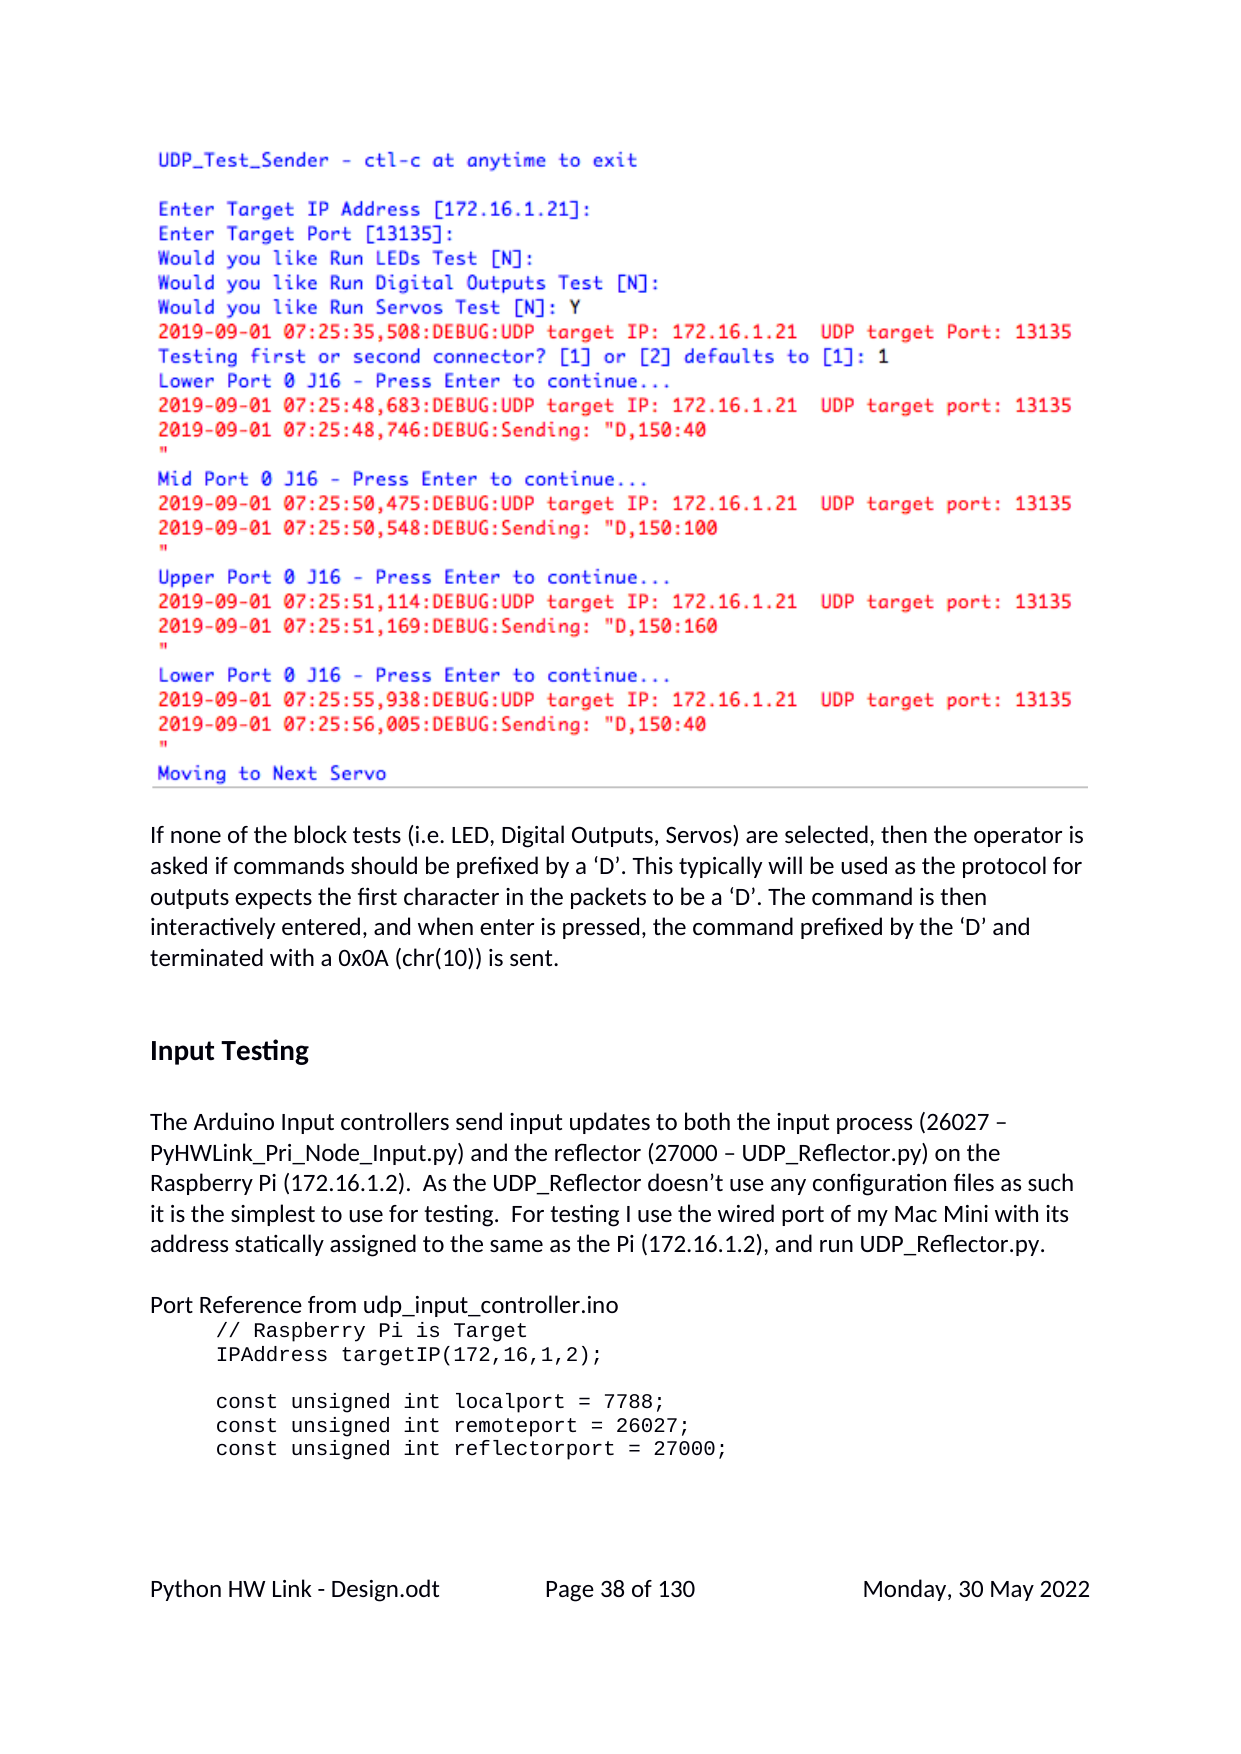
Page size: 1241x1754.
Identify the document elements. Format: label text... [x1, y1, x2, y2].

picture [152, 150, 1088, 790]
text The Arduino Input controllers send input updates to both the input process (26027 – PyHWLink_Pri_Node_Input.py) and the reflector (27000 – UDP_Reflector.py) on the Raspberry Pi (172.16.1.2). As the UDP_Reflector doesn’t use any configuration files as such it is the simplest to use for testing. For testing I use the wired port of my Mac Mini with its address statically assigned to the same as the Pi (172.16.1.2), and run UDP_Reflector.py. [150, 1106, 1090, 1259]
text const unsigned int reflectorport = 27000; [216, 1438, 1090, 1462]
subtitle Input Testing [150, 1032, 1090, 1068]
text IPAddress targetIP(172,16,1,2); [216, 1344, 1090, 1367]
text Port Reference from udp_input_controller.ino [150, 1289, 1090, 1320]
text const unsigned int remoteport = 26027; [216, 1415, 1090, 1438]
text // Raspberry Pi is Target [216, 1320, 1090, 1344]
text const unsigned int localport = 7788; [216, 1391, 1090, 1415]
text If none of the block tests (i.e. LED, Digital Outputs, Servos) are selected, then the operator is asked if commands should be prefixed by a ‘D’. This typically will be used as the protocol for outputs expects the first character in the packets to be a ‘D’. The command is then interactively entered, and when enter is pressed, the command prefixed by the ‘D’ and terminated with a 0x0A (chr(10)) is sent. [150, 820, 1090, 972]
